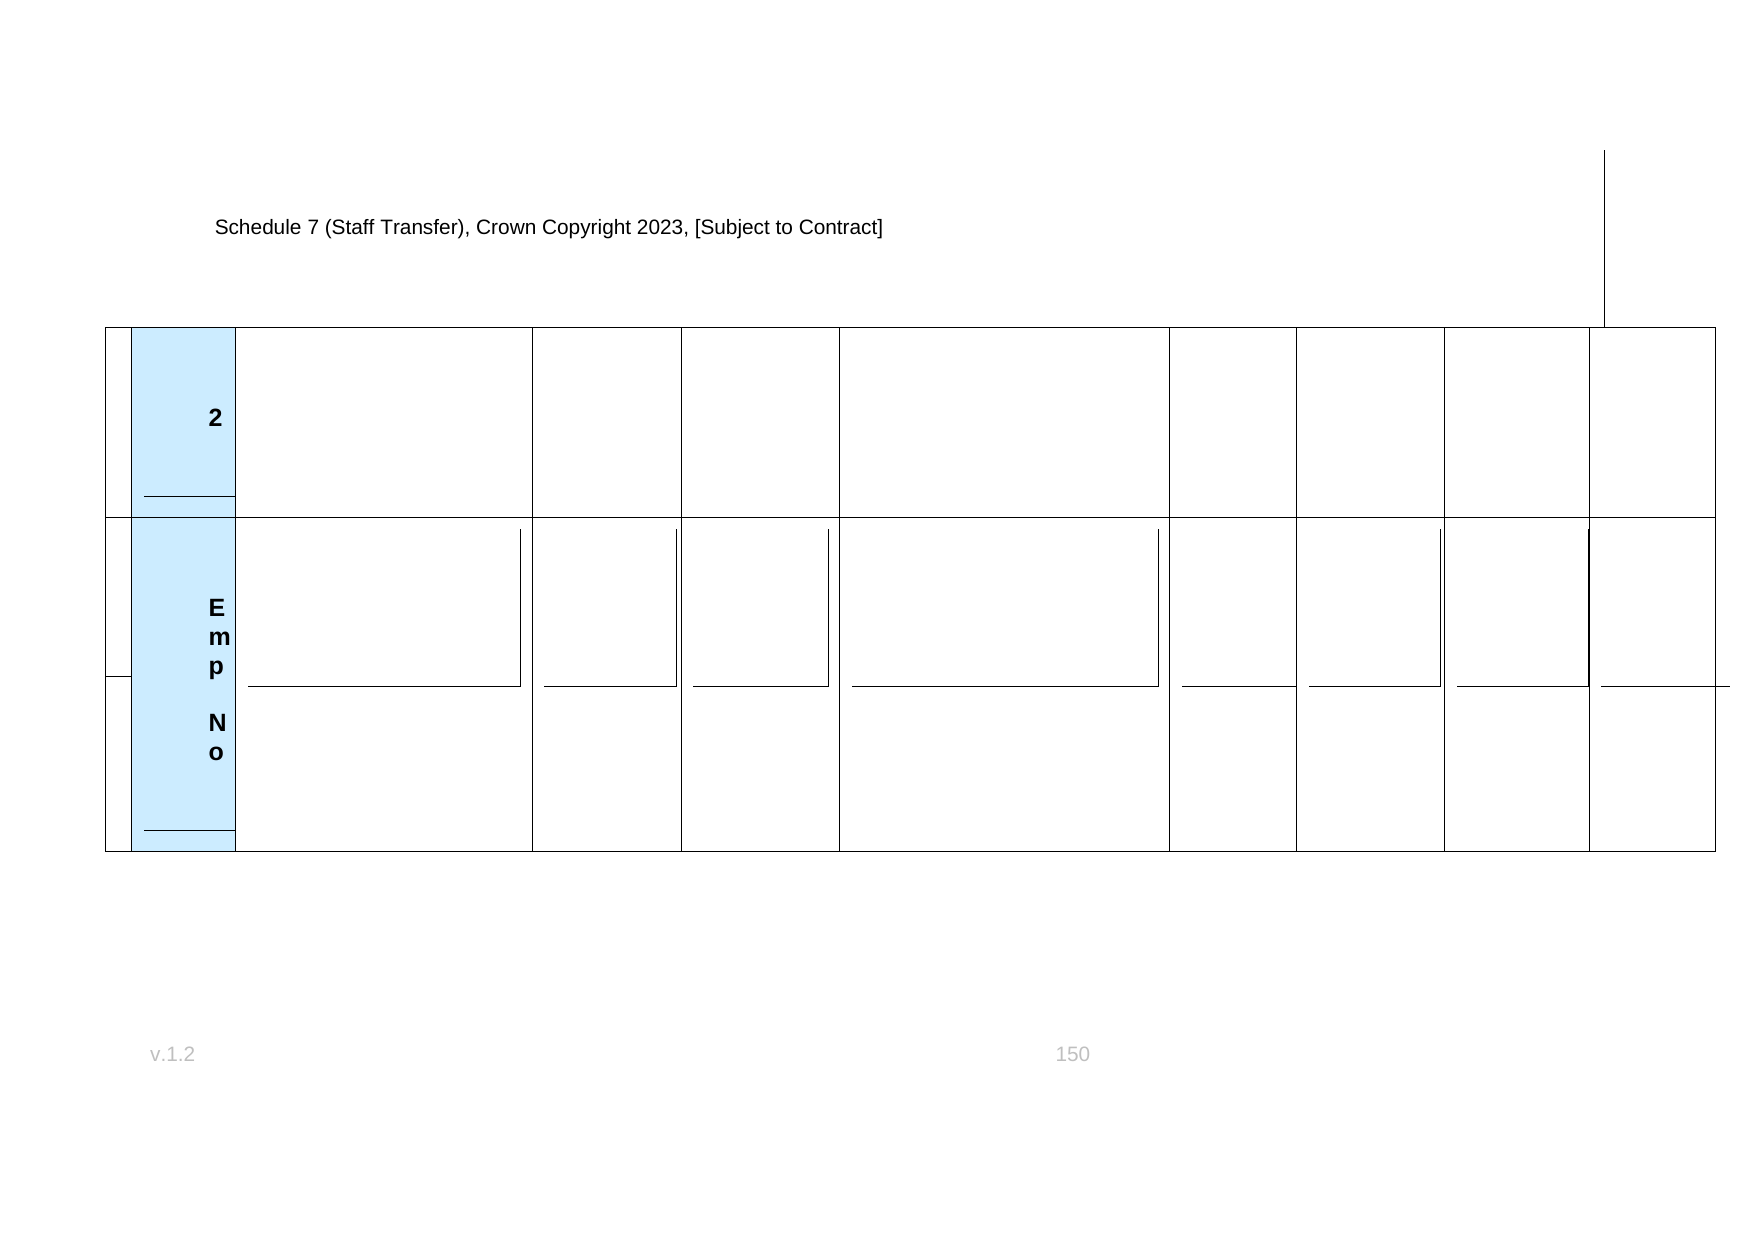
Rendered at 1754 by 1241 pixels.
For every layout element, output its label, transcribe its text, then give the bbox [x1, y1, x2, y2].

table_cell [533, 328, 681, 517]
table_cell Emp No [132, 518, 235, 851]
table_cell [1716, 687, 1730, 851]
table_cell [106, 518, 131, 676]
table_cell [1170, 328, 1296, 517]
table_cell [1170, 518, 1296, 851]
table_cell [682, 518, 839, 851]
table_cell 2 [132, 328, 235, 517]
table_cell [1445, 518, 1589, 851]
table_cell [106, 677, 131, 851]
table_cell [236, 328, 532, 517]
table_cell [1297, 518, 1444, 851]
table_cell [840, 328, 1169, 517]
table_cell [682, 328, 839, 517]
table_cell [1716, 517, 1730, 686]
table_cell [236, 518, 532, 851]
table_cell [840, 518, 1169, 851]
table_cell [533, 518, 681, 851]
table_cell [1297, 328, 1444, 517]
table_cell [1590, 518, 1715, 851]
table_cell [1590, 328, 1715, 517]
table_cell [1716, 327, 1730, 517]
table_cell [106, 328, 131, 517]
table_cell [1445, 328, 1589, 517]
